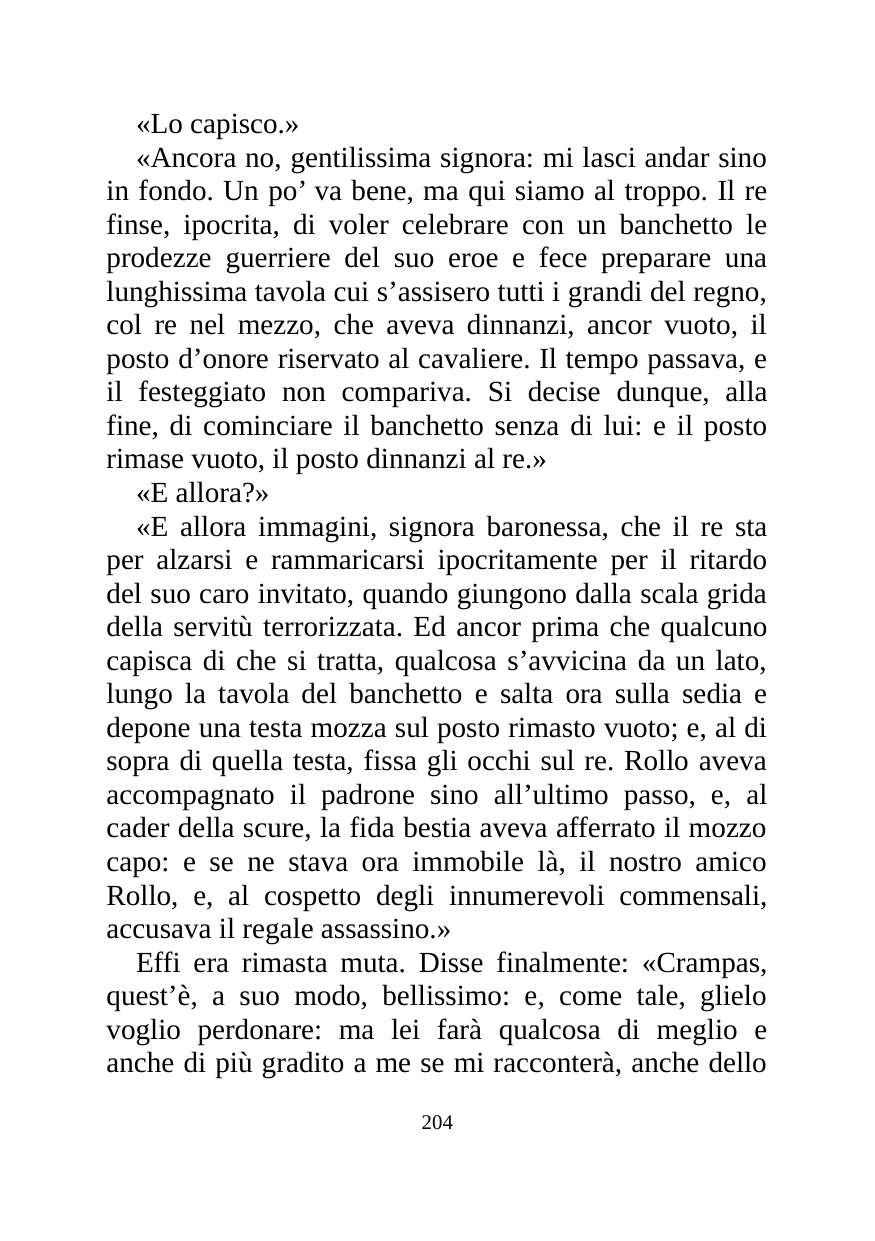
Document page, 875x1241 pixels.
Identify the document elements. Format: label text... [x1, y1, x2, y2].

text «E allora immagini, signora baronessa, che il re sta per alzarsi e rammaricarsi ipocritamente per il ritardo del suo caro invitato, quando giungono dalla scala grida della servitù terrorizzata. Ed ancor prima che qualcuno capisca di che si tratta, qualcosa s’avvicina da un lato, lungo la tavola del banchetto e salta ora sulla sedia e depone una testa mozza sul posto rimasto vuoto; e, al di sopra di quella testa, fissa gli occhi sul re. Rollo aveva accompagnato il padrone sino all’ultimo passo, e, al cader della scure, la fida bestia aveva afferrato il mozzo capo: e se ne stava ora immobile là, il nostro amico Rollo, e, al cospetto degli innumerevoli commensali, accusava il regale assassino.» [106, 509, 768, 945]
text «Lo capisco.» [106, 106, 768, 140]
text «E allora?» [106, 475, 768, 509]
text Effi era rimasta muta. Disse finalmente: «Crampas, quest’è, a suo modo, bellissimo: e, come tale, glielo voglio perdonare: ma lei farà qualcosa di meglio e anche di più gradito a me se mi racconterà, anche dello [106, 945, 768, 1079]
text «Ancora no, gentilissima signora: mi lasci andar sino in fondo. Un po’ va bene, ma qui siamo al troppo. Il re finse, ipocrita, di voler celebrare con un banchetto le prodezze guerriere del suo eroe e fece preparare una lunghissima tavola cui s’assisero tutti i grandi del regno, col re nel mezzo, che aveva dinnanzi, ancor vuoto, il posto d’onore riservato al cavaliere. Il tempo passava, e il festeggiato non compariva. Si decise dunque, alla fine, di cominciare il banchetto senza di lui: e il posto rimase vuoto, il posto dinnanzi al re.» [106, 140, 768, 475]
